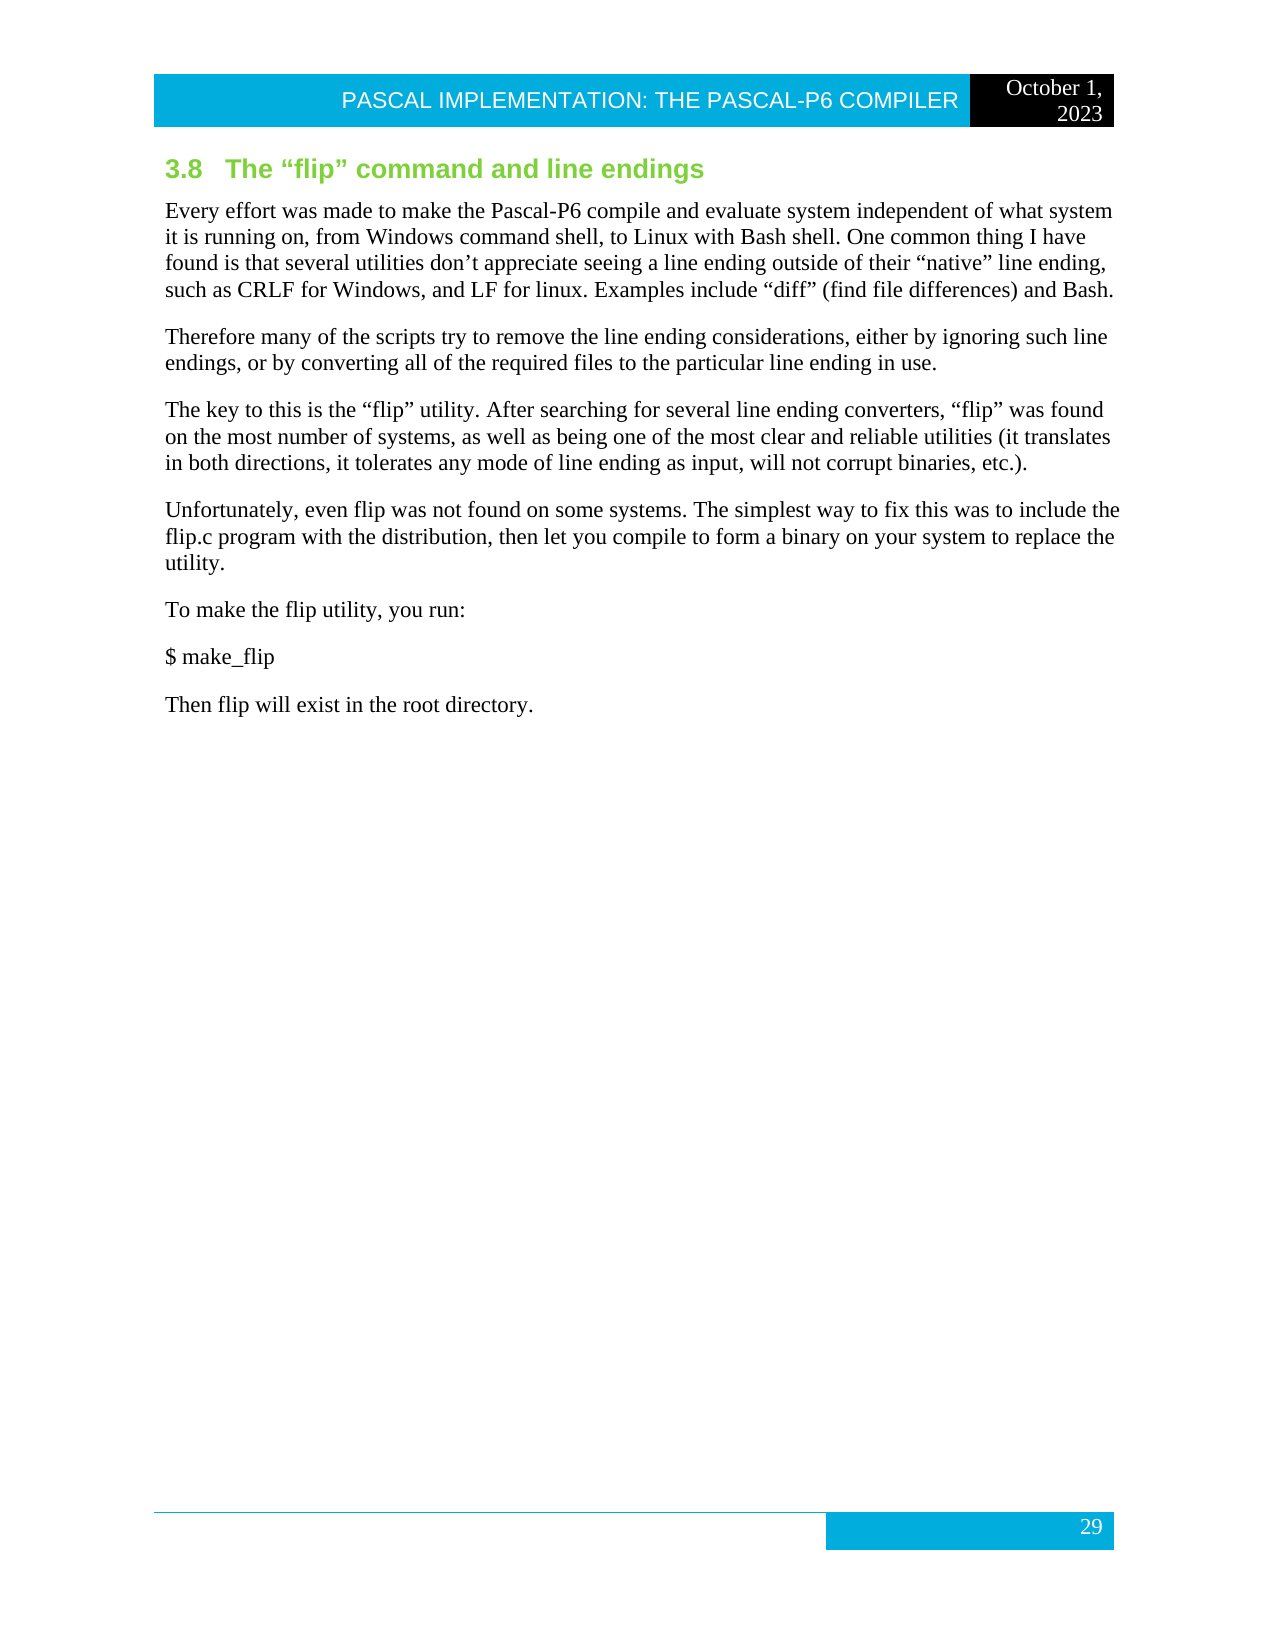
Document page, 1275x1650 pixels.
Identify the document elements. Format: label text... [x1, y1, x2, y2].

text Then flip will exist in the root directory. [165, 691, 1125, 717]
text To make the flip utility, you run: [165, 596, 1125, 623]
subtitle The “flip” command and line endings [165, 153, 1125, 184]
text Every effort was made to make the Pascal-P6 compile and evaluate system independent of what system it is running on, from Windows command shell, to Linux with Bash shell. One common thing I have found is that several utilities don’t appreciate seeing a line ending outside of their “native” line ending, such as CRLF for Windows, and LF for linux. Examples include “diff” (find file differences) and Bash. [165, 197, 1125, 302]
text $ make_flip [165, 643, 1125, 670]
text Therefore many of the scripts try to remove the line ending considerations, either by ignoring such line endings, or by converting all of the required files to the particular line ending in use. [165, 323, 1125, 376]
text The key to this is the “flip” utility. After searching for several line ending converters, “flip” was found on the most number of systems, as well as being one of the most clear and reliable utilities (it translates in both directions, it tolerates any mode of line ending as input, will not corrupt binaries, etc.). [165, 396, 1125, 476]
text Unfortunately, even flip was not found on some systems. The simplest way to fix this was to include the flip.c program with the distribution, then let you compile to form a binary on your system to replace the utility. [165, 496, 1125, 575]
